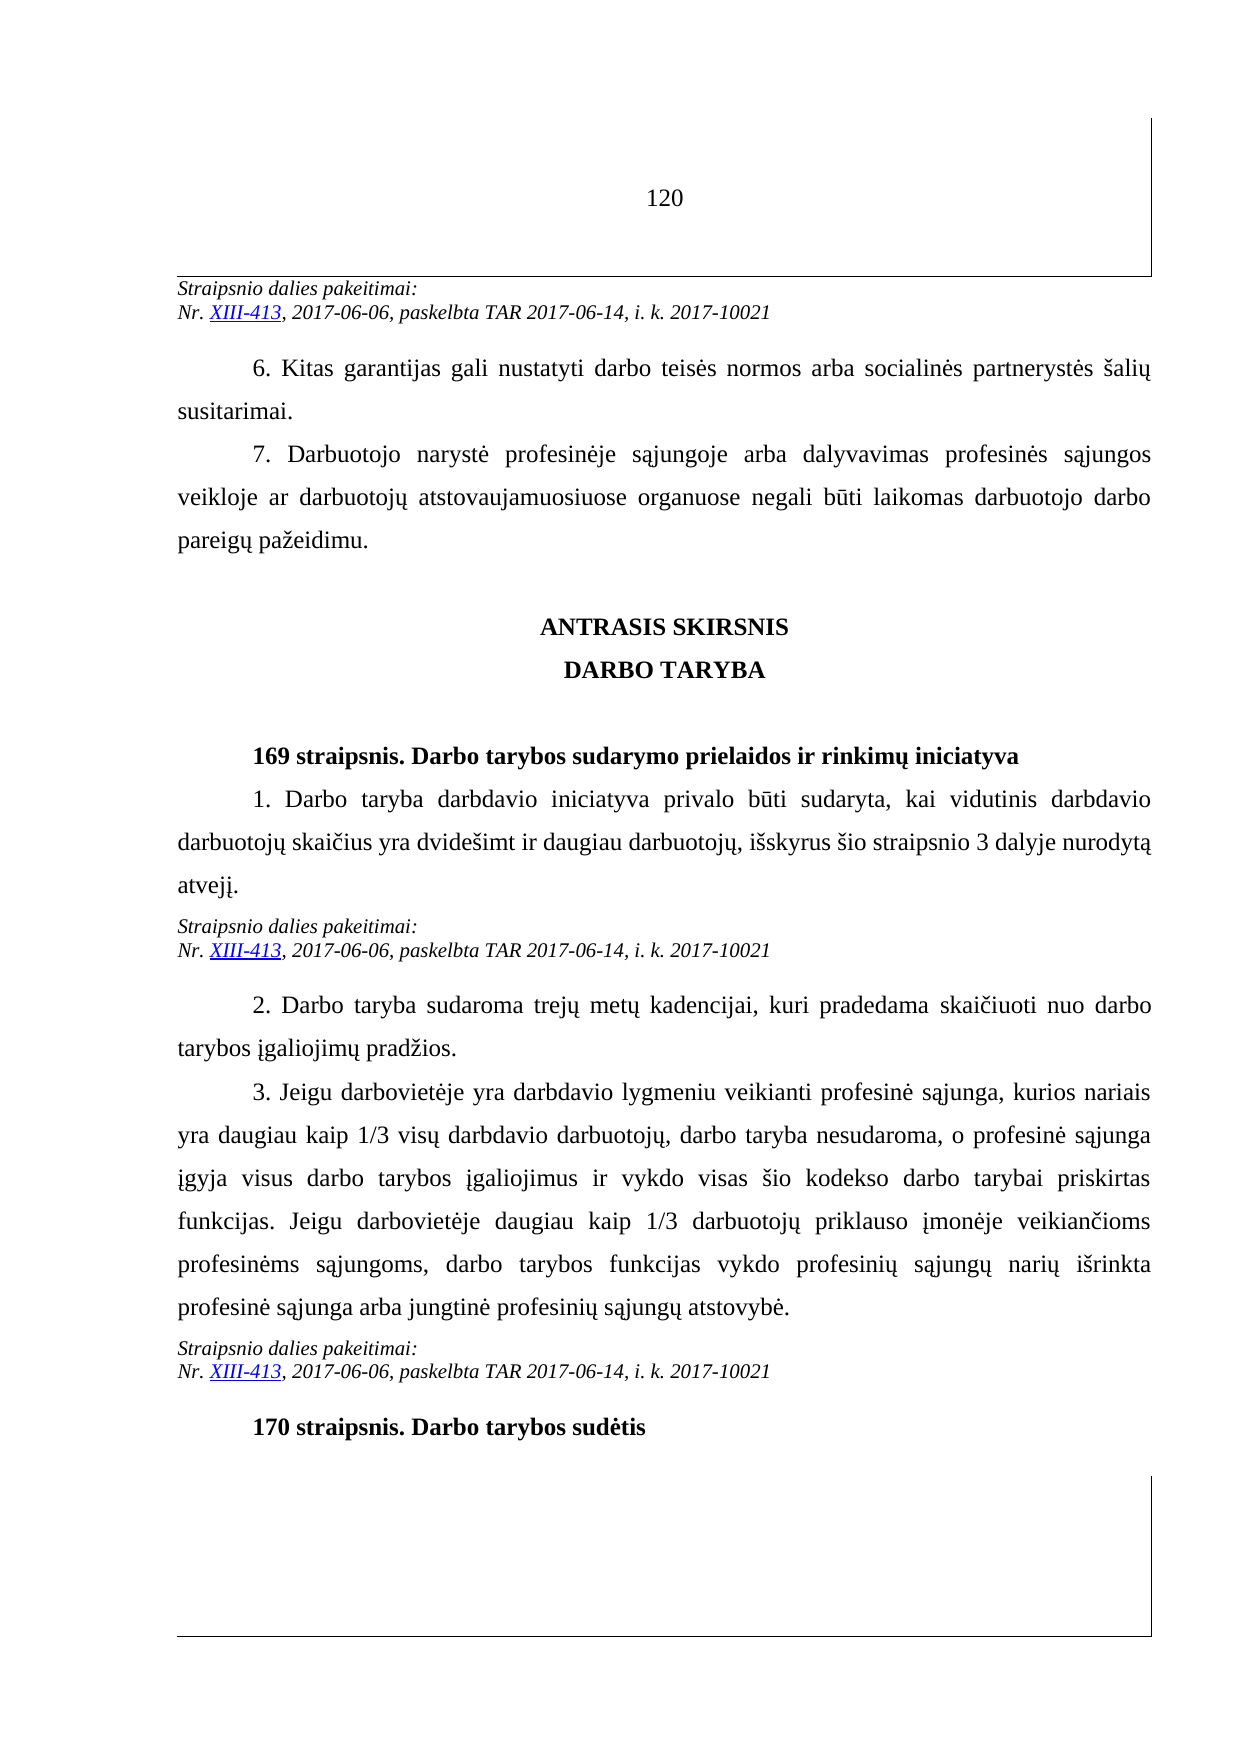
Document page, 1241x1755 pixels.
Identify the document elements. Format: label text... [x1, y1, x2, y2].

text Straipsnio dalies pakeitimai: [177, 276, 1152, 300]
text DARBO TARYBA [177, 655, 1152, 683]
text 3. Jeigu darbovietėje yra darbdavio lygmeniu veikianti profesinė sąjunga, kurios nariais yra daugiau kaip 1/3 visų darbdavio darbuotojų, darbo taryba nesudaroma, o profesinė sąjunga įgyja visus darbo tarybos įgaliojimus ir vykdo visas šio kodekso darbo tarybai priskirtas funkcijas. Jeigu darbovietėje daugiau kaip 1/3 darbuotojų priklauso įmonėje veikiančioms profesinėms sąjungoms, darbo tarybos funkcijas vykdo profesinių sąjungų narių išrinkta profesinė sąjunga arba jungtinė profesinių sąjungų atstovybė. [177, 1077, 1152, 1321]
text 1. Darbo taryba darbdavio iniciatyva privalo būti sudaryta, kai vidutinis darbdavio darbuotojų skaičius yra dvidešimt ir daugiau darbuotojų, išskyrus šio straipsnio 3 dalyje nurodytą atvejį. [177, 784, 1152, 899]
text Nr. XIII-413, 2017-06-06, paskelbta TAR 2017-06-14, i. k. 2017-10021 [177, 1359, 1152, 1383]
text Straipsnio dalies pakeitimai: [177, 1335, 1152, 1359]
text 169 straipsnis. Darbo tarybos sudarymo prielaidos ir rinkimų iniciatyva [177, 741, 1152, 770]
text 6. Kitas garantijas gali nustatyti darbo teisės normos arba socialinės partnerystės šalių susitarimai. [177, 353, 1152, 425]
text 2. Darbo taryba sudaroma trejų metų kadencijai, kuri pradedama skaičiuoti nuo darbo tarybos įgaliojimų pradžios. [177, 990, 1152, 1062]
text Nr. XIII-413, 2017-06-06, paskelbta TAR 2017-06-14, i. k. 2017-10021 [177, 938, 1152, 962]
text Nr. XIII-413, 2017-06-06, paskelbta TAR 2017-06-14, i. k. 2017-10021 [177, 300, 1152, 324]
text 7. Darbuotojo narystė profesinėje sąjungoje arba dalyvavimas profesinės sąjungos veikloje ar darbuotojų atstovaujamuosiuose organuose negali būti laikomas darbuotojo darbo pareigų pažeidimu. [177, 439, 1152, 554]
text Straipsnio dalies pakeitimai: [177, 913, 1152, 938]
text ANTRASIS SKIRSNIS [177, 612, 1152, 640]
text 170 straipsnis. Darbo tarybos sudėtis [177, 1412, 1152, 1441]
